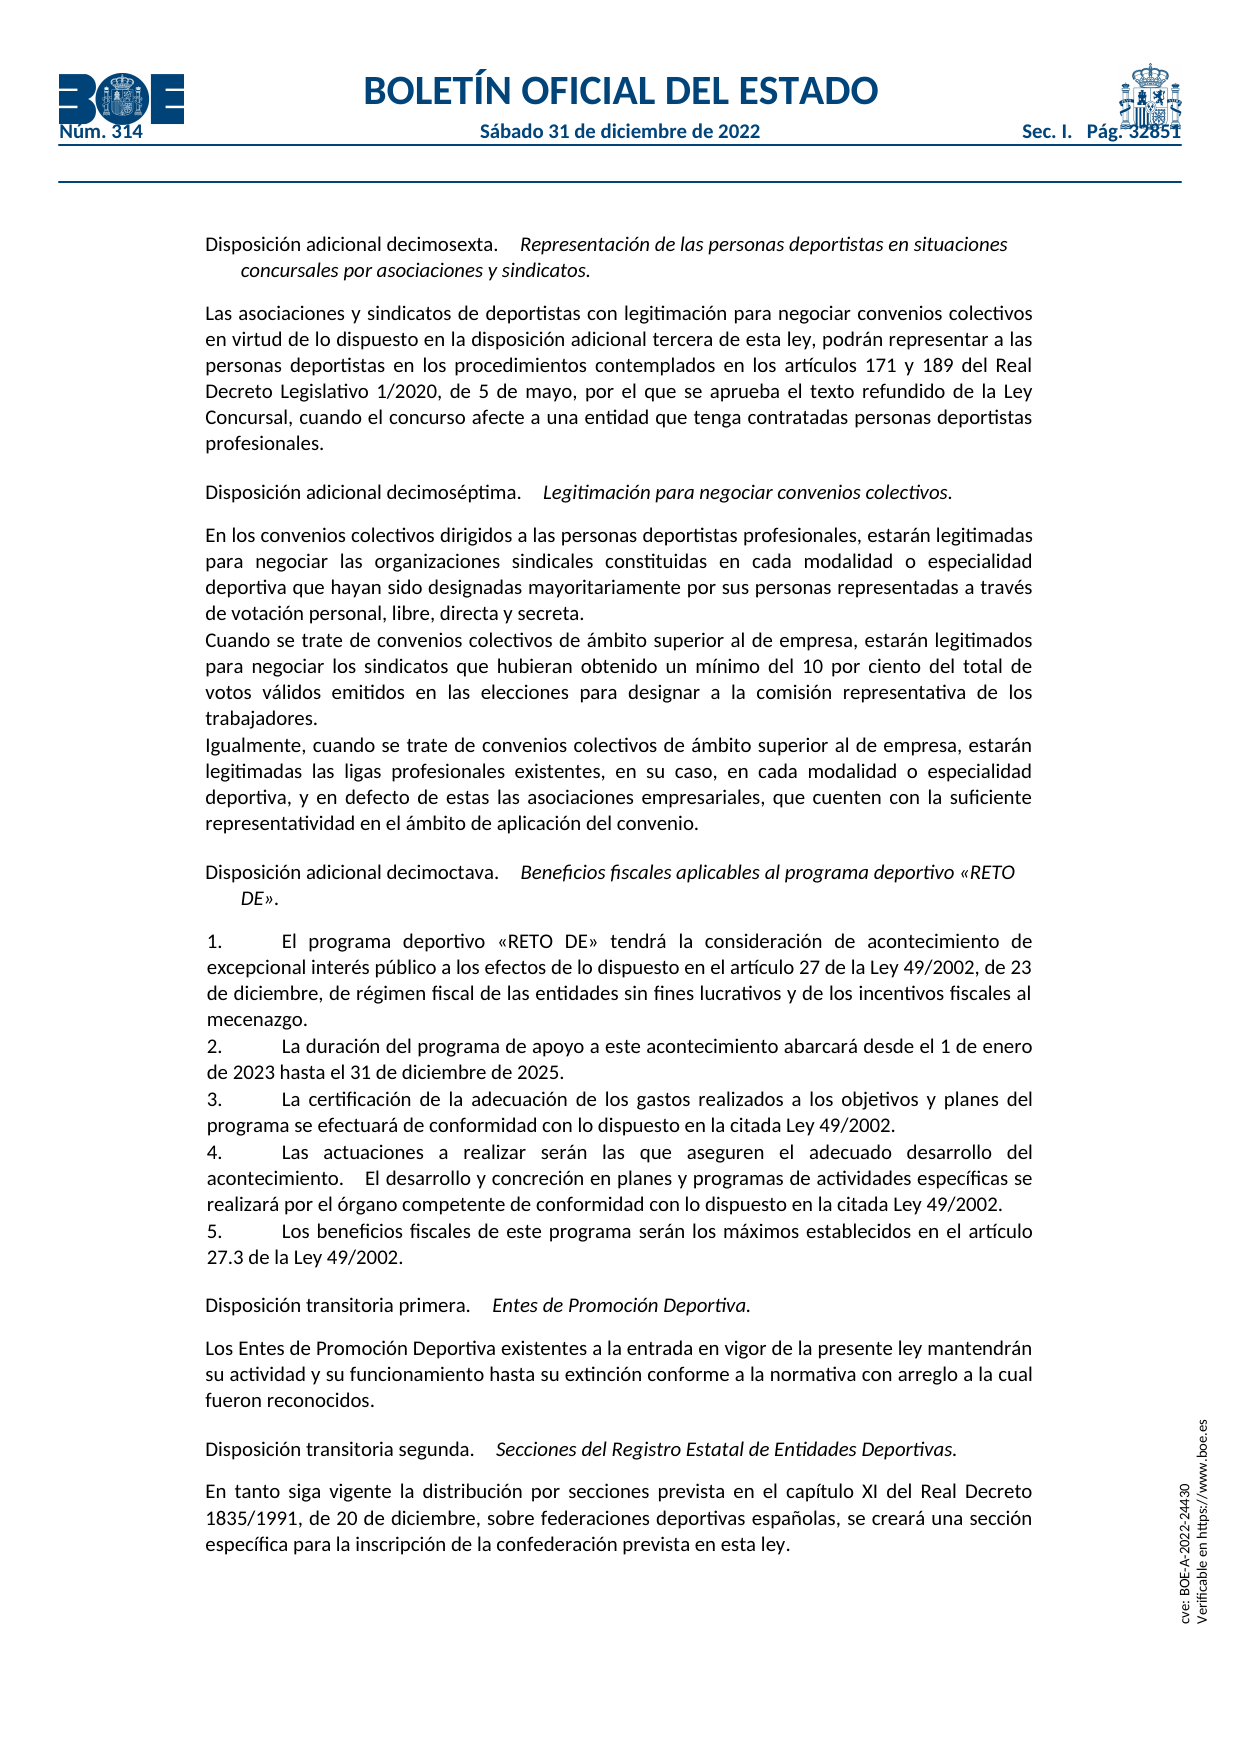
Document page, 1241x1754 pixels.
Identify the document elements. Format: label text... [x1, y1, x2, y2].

text Los Entes de Promoción Deportiva existentes a la entrada en vigor de la presente ley mantendrán su actividad y su funcionamiento hasta su extinción conforme a la normativa con arreglo a la cual fueron reconocidos. [205, 1335, 1034, 1413]
text Disposición adicional decimoctava. Beneficios fiscales aplicables al programa deportivo «RETO DE». [205, 859, 1034, 911]
text Cuando se trate de convenios colectivos de ámbito superior al de empresa, estarán legitimados para negociar los sindicatos que hubieran obtenido un mínimo del 10 por ciento del total de votos válidos emitidos en las elecciones para designar a la comisión representativa de los trabajadores. [205, 627, 1034, 731]
list Los beneficios fiscales de este programa serán los máximos establecidos en el artículo 27.3 de la Ley 49/2002. [207, 1218, 1034, 1269]
list El programa deportivo «RETO DE» tendrá la consideración de acontecimiento de excepcional interés público a los efectos de lo dispuesto en el artículo 27 de la Ley 49/2002, de 23 de diciembre, de régimen fiscal de las entidades sin fines lucrativos y de los incentivos fiscales al mecenazgo. [207, 928, 1034, 1032]
list Las actuaciones a realizar serán las que aseguren el adecuado desarrollo del acontecimiento. El desarrollo y concreción en planes y programas de actividades específicas se realizará por el órgano competente de conformidad con lo dispuesto en la citada Ley 49/2002. [207, 1139, 1034, 1217]
list La certificación de la adecuación de los gastos realizados a los objetivos y planes del programa se efectuará de conformidad con lo dispuesto en la citada Ley 49/2002. [207, 1086, 1034, 1138]
text Igualmente, cuando se trate de convenios colectivos de ámbito superior al de empresa, estarán legitimadas las ligas profesionales existentes, en su caso, en cada modalidad o especialidad deportiva, y en defecto de estas las asociaciones empresariales, que cuenten con la suficiente representatividad en el ámbito de aplicación del convenio. [205, 732, 1034, 836]
text Disposición transitoria segunda. Secciones del Registro Estatal de Entidades Deportivas. [205, 1436, 1034, 1462]
text En los convenios colectivos dirigidos a las personas deportistas profesionales, estarán legitimadas para negociar las organizaciones sindicales constituidas en cada modalidad o especialidad deportiva que hayan sido designadas mayoritariamente por sus personas representadas a través de votación personal, libre, directa y secreta. [205, 522, 1034, 626]
text Las asociaciones y sindicatos de deportistas con legitimación para negociar convenios colectivos en virtud de lo dispuesto en la disposición adicional tercera de esta ley, podrán representar a las personas deportistas en los procedimientos contemplados en los artículos 171 y 189 del Real Decreto Legislativo 1/2020, de 5 de mayo, por el que se aprueba el texto refundido de la Ley Concursal, cuando el concurso afecte a una entidad que tenga contratadas personas deportistas profesionales. [205, 300, 1034, 456]
text Disposición transitoria primera. Entes de Promoción Deportiva. [205, 1293, 1034, 1318]
text Disposición adicional decimosexta. Representación de las personas deportistas en situaciones concursales por asociaciones y sindicatos. [205, 231, 1034, 283]
text En tanto siga vigente la distribución por secciones prevista en el capítulo XI del Real Decreto 1835/1991, de 20 de diciembre, sobre federaciones deportivas españolas, se creará una sección específica para la inscripción de la confederación prevista en esta ley. [205, 1479, 1034, 1556]
list La duración del programa de apoyo a este acontecimiento abarcará desde el 1 de enero de 2023 hasta el 31 de diciembre de 2025. [207, 1033, 1034, 1085]
text Disposición adicional decimoséptima. Legitimación para negociar convenios colectivos. [205, 479, 1034, 505]
